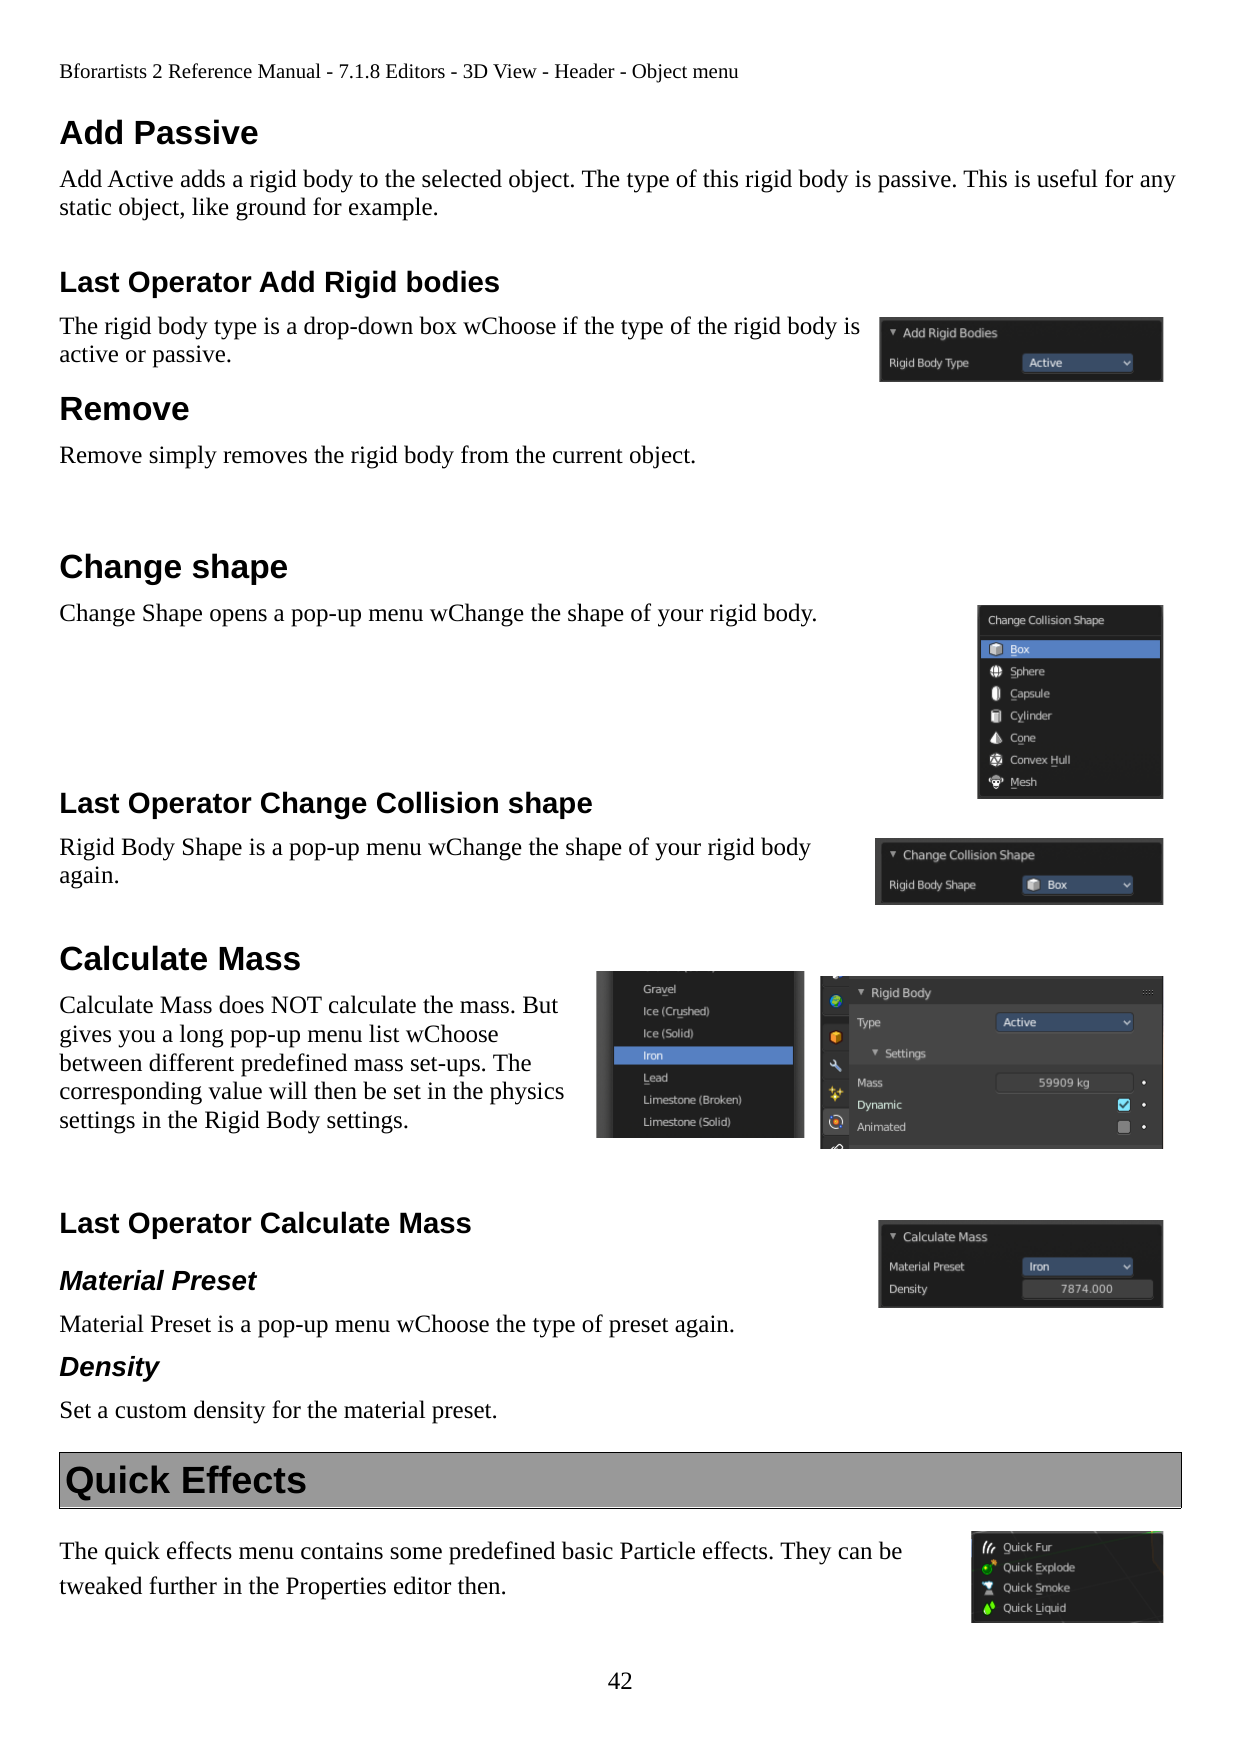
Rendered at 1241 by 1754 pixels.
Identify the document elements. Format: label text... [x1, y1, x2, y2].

subtitle Density [59, 1350, 1181, 1382]
text Rigid Body Shape is a pop-up menu wChange the shape of your rigid body again. [59, 832, 1181, 889]
text Set a custom density for the material preset. [59, 1395, 1181, 1423]
subtitle Calculate Mass [59, 939, 1181, 978]
table_header Quick Effects [60, 1453, 1181, 1507]
text Remove simply removes the rigid body from the current object. [59, 440, 1181, 469]
picture [971, 1531, 1164, 1623]
text Calculate Mass does NOT calculate the mass. But gives you a long pop-up menu list wChoose between different predefined mass set-ups. The corresponding value will then be set in the physics settings in the Rigid Body settings. [59, 990, 596, 1134]
text Material Preset is a pop-up menu wChoose the type of preset again. [59, 1309, 1181, 1338]
subtitle [1164, 1265, 1181, 1297]
subtitle Add Passive [59, 113, 1181, 151]
text Add Active adds a rigid body to the selected object. The type of this rigid body is passive. This is useful for any [59, 164, 1181, 192]
subtitle Change shape [59, 547, 1181, 586]
text Change Shape opens a pop-up menu wChange the shape of your rigid body. [59, 598, 1181, 627]
subtitle Last Operator Change Collision shape [59, 786, 1181, 819]
picture [977, 605, 1164, 799]
subtitle Last Operator Calculate Mass [59, 1206, 1181, 1240]
picture [820, 976, 1164, 1149]
picture [596, 971, 805, 1138]
subtitle Last Operator Add Rigid bodies [59, 264, 1181, 298]
subtitle Remove [59, 389, 1181, 428]
text The rigid body type is a drop-down box wChoose if the type of the rigid body is active or passive. [59, 311, 1181, 368]
picture [875, 838, 1164, 905]
subtitle Material Preset [59, 1265, 878, 1297]
text The quick effects menu contains some predefined basic Particle effects. They can be tweaked further in the Properties editor then. [59, 1536, 971, 1599]
text static object, like ground for example. [59, 192, 1181, 221]
picture [878, 1220, 1164, 1308]
picture [879, 317, 1164, 382]
